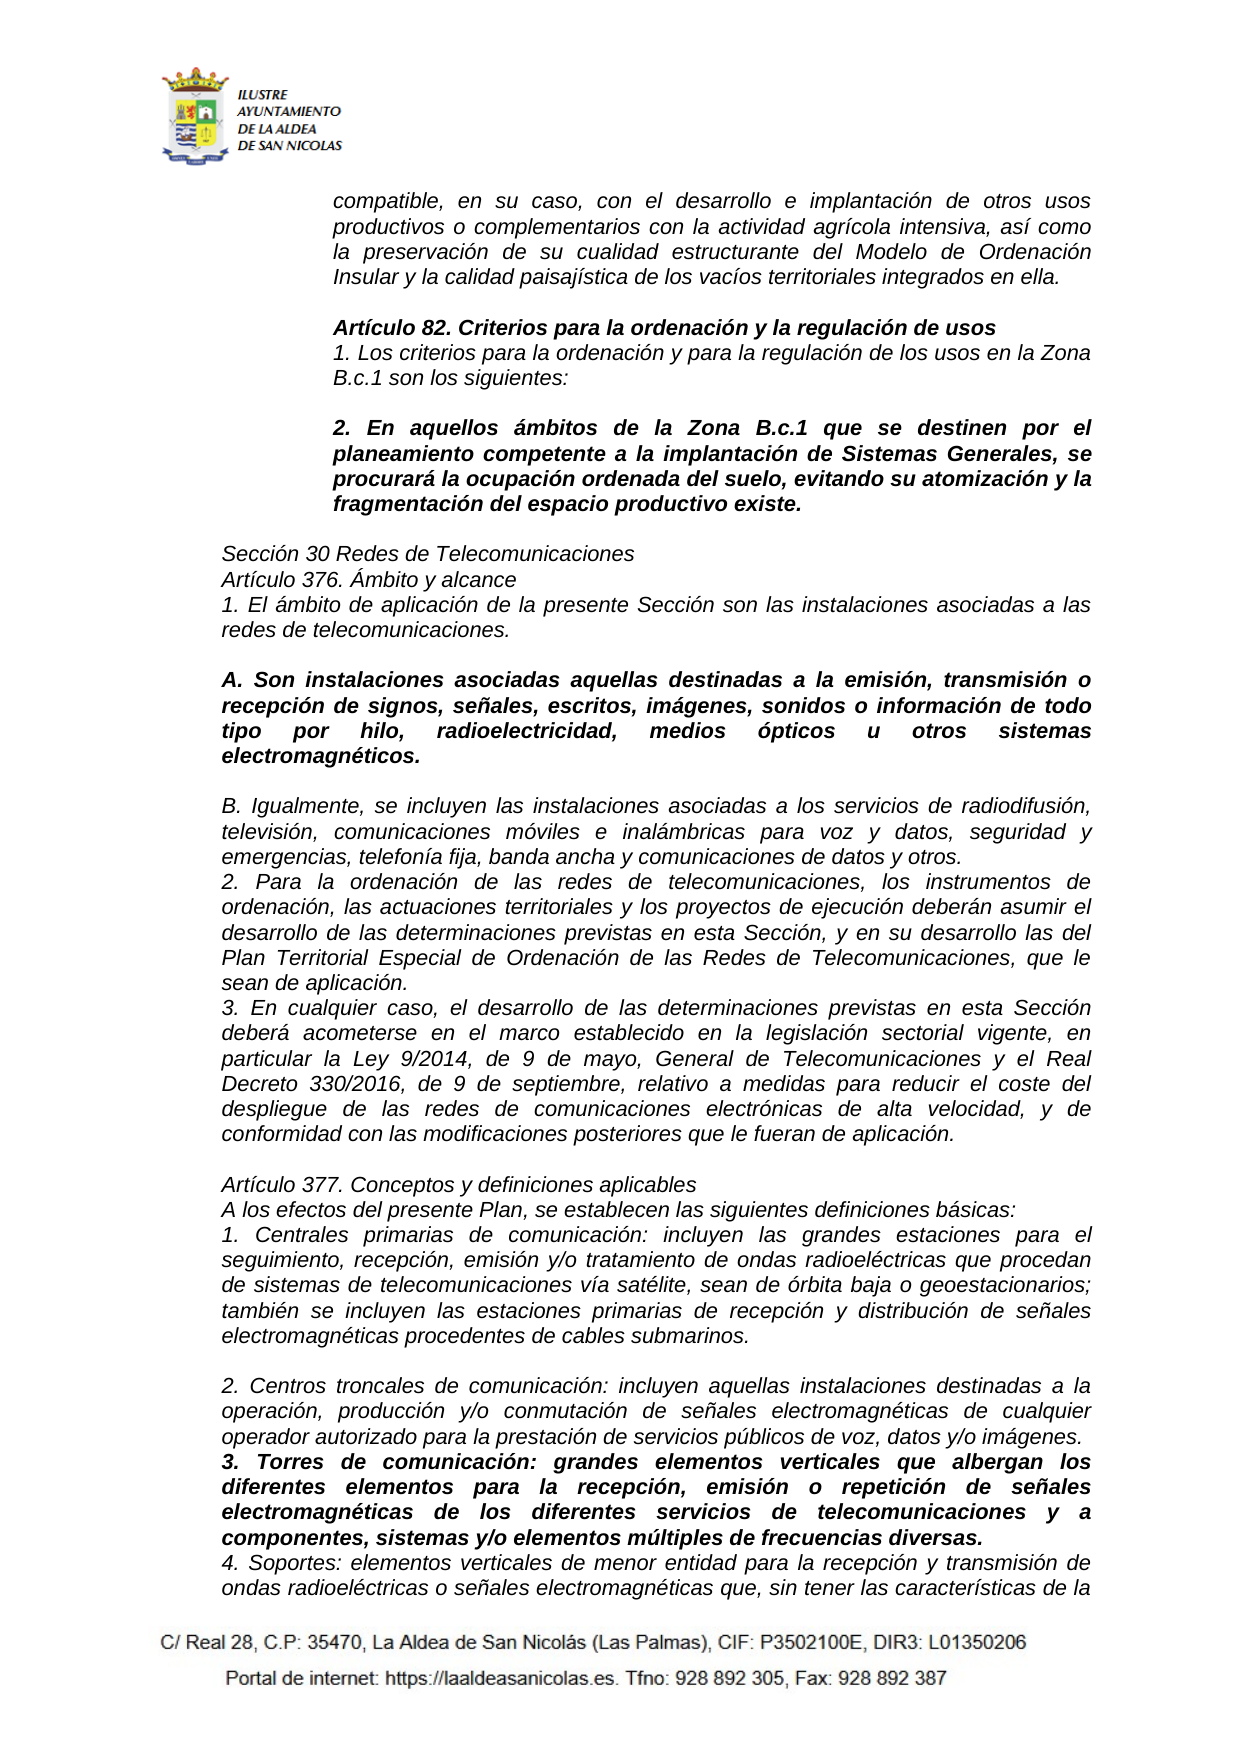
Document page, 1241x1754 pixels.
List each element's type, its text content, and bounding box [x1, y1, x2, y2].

list Artículo 82. Criterios para la ordenación y la regulación de usos [333, 314, 1093, 340]
list 1. Los criterios para la ordenación y para la regulación de los usos en la Zona B.c.1 son los siguientes: [333, 340, 1093, 390]
list 2. Para la ordenación de las redes de telecomunicaciones, los instrumentos de ordenación, las actuaciones territoriales y los proyectos de ejecución deberán asumir el desarrollo de las determinaciones previstas en esta Sección, y en su desarrollo las del Plan Territorial Especial de Ordenación de las Redes de Telecomunicaciones, que le sean de aplicación. [221, 869, 1093, 995]
list 2. Centros troncales de comunicación: incluyen aquellas instalaciones destinadas a la operación, producción y/o conmutación de señales electromagnéticas de cualquier operador autorizado para la prestación de servicios públicos de voz, datos y/o imágenes. [221, 1373, 1093, 1449]
list Sección 30 Redes de Telecomunicaciones [221, 541, 1093, 567]
picture [148, 1626, 1034, 1694]
picture [148, 59, 358, 173]
list Artículo 377. Conceptos y definiciones aplicables [221, 1172, 1093, 1197]
list A los efectos del presente Plan, se establecen las siguientes definiciones básicas: [221, 1197, 1093, 1222]
list A. Son instalaciones asociadas aquellas destinadas a la emisión, transmisión o recepción de signos, señales, escritos, imágenes, sonidos o información de todo tipo por hilo, radioelectricidad, medios ópticos u otros sistemas electromagnéticos. [221, 667, 1093, 768]
list compatible, en su caso, con el desarrollo e implantación de otros usos productivos o complementarios con la actividad agrícola intensiva, así como la preservación de su cualidad estructurante del Modelo de Ordenación Insular y la calidad paisajística de los vacíos territoriales integrados en ella. [333, 188, 1093, 289]
list Artículo 376. Ámbito y alcance [221, 567, 1093, 592]
list 1. El ámbito de aplicación de la presente Sección son las instalaciones asociadas a las redes de telecomunicaciones. [221, 592, 1093, 642]
list B. Igualmente, se incluyen las instalaciones asociadas a los servicios de radiodifusión, televisión, comunicaciones móviles e inalámbricas para voz y datos, seguridad y emergencias, telefonía fija, banda ancha y comunicaciones de datos y otros. [221, 793, 1093, 869]
list 3. En cualquier caso, el desarrollo de las determinaciones previstas en esta Sección deberá acometerse en el marco establecido en la legislación sectorial vigente, en particular la Ley 9/2014, de 9 de mayo, General de Telecomunicaciones y el Real Decreto 330/2016, de 9 de septiembre, relativo a medidas para reducir el coste del despliegue de las redes de comunicaciones electrónicas de alta velocidad, y de conformidad con las modificaciones posteriores que le fueran de aplicación. [221, 995, 1093, 1146]
list 2. En aquellos ámbitos de la Zona B.c.1 que se destinen por el planeamiento competente a la implantación de Sistemas Generales, se procurará la ocupación ordenada del suelo, evitando su atomización y la fragmentación del espacio productivo existe. [333, 415, 1093, 516]
list 1. Centrales primarias de comunicación: incluyen las grandes estaciones para el seguimiento, recepción, emisión y/o tratamiento de ondas radioeléctricas que procedan de sistemas de telecomunicaciones vía satélite, sean de órbita baja o geoestacionarios; también se incluyen las estaciones primarias de recepción y distribución de señales electromagnéticas procedentes de cables submarinos. [221, 1222, 1093, 1348]
list 4. Soportes: elementos verticales de menor entidad para la recepción y transmisión de ondas radioeléctricas o señales electromagnéticas que, sin tener las características de la [221, 1550, 1093, 1600]
list 3. Torres de comunicación: grandes elementos verticales que albergan los diferentes elementos para la recepción, emisión o repetición de señales electromagnéticas de los diferentes servicios de telecomunicaciones y a componentes, sistemas y/o elementos múltiples de frecuencias diversas. [221, 1449, 1093, 1550]
